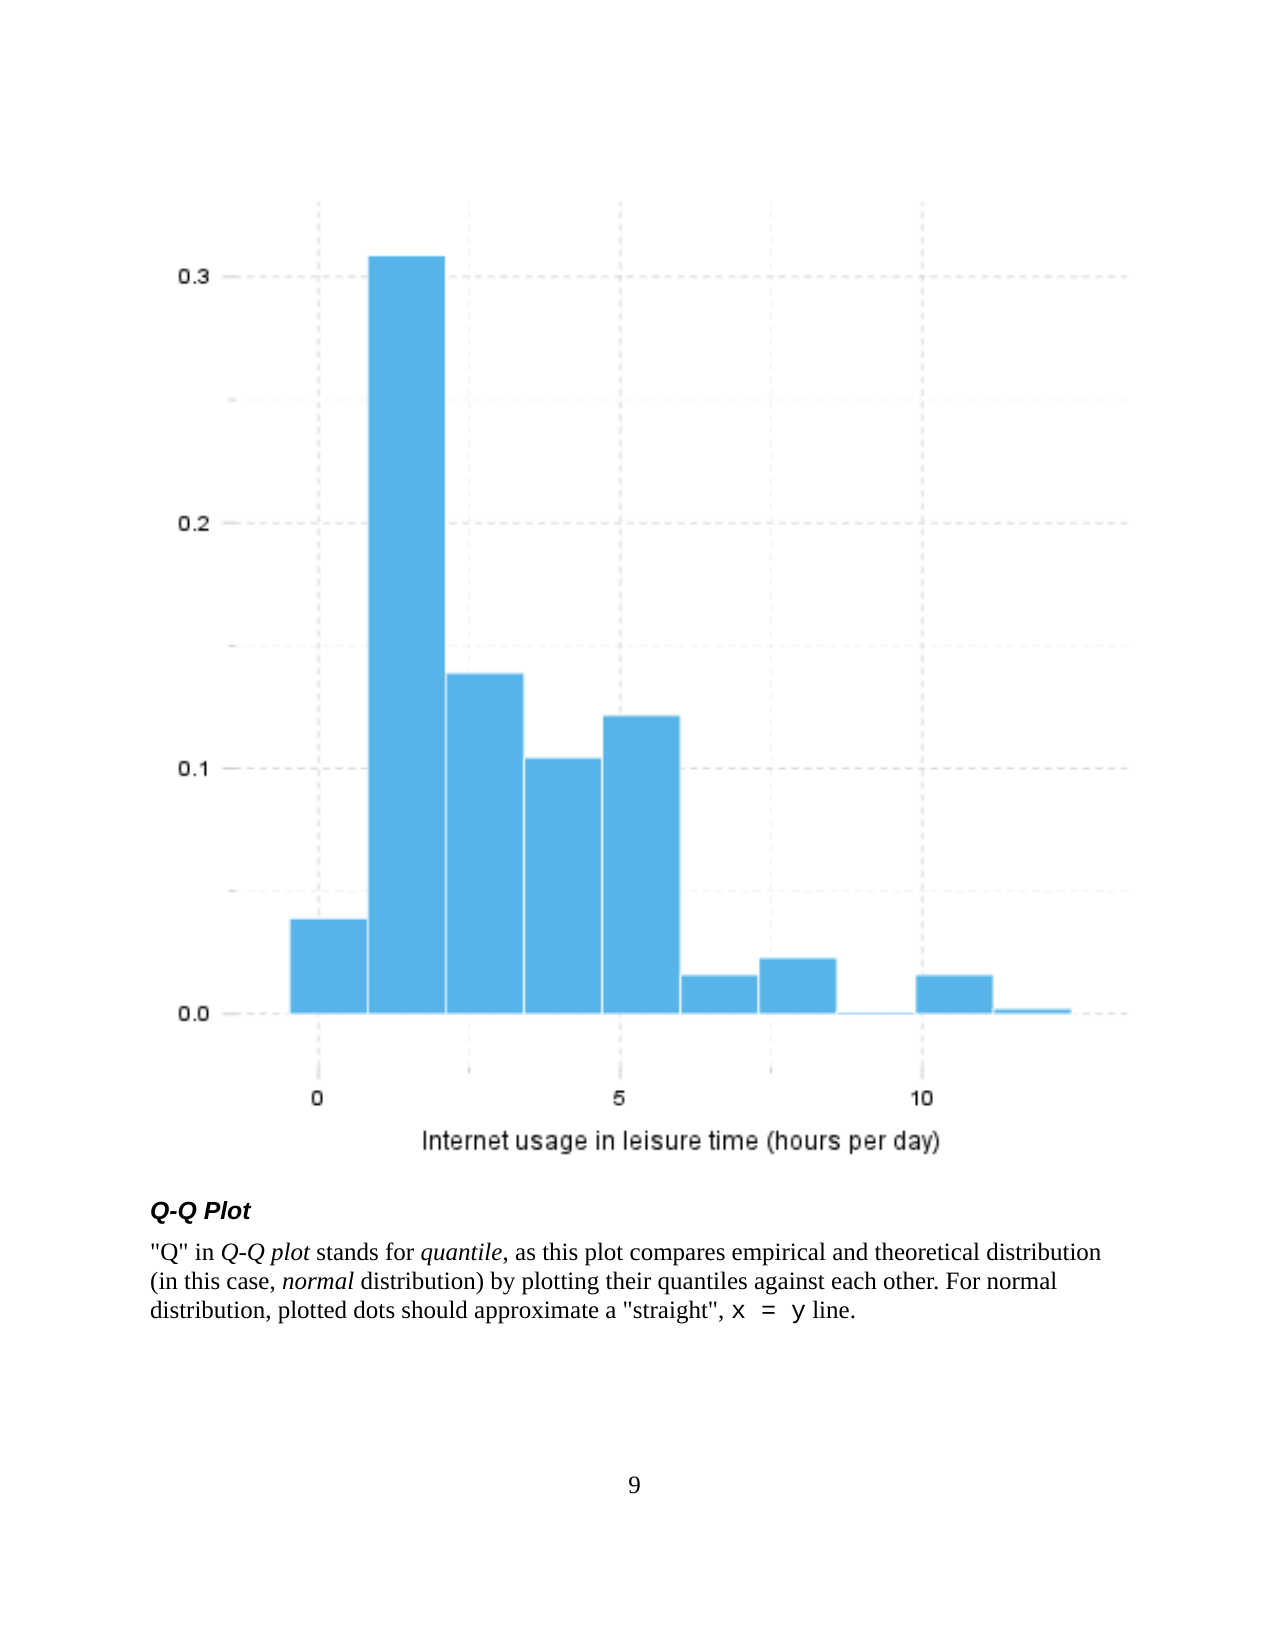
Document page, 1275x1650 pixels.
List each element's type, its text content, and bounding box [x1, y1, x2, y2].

text "Q" in Q-Q plot stands for quantile, as this plot compares empirical and theoretical distribution (in this case, normal distribution) by plotting their quantiles against each other. For normal distribution, plotted dots should approximate a "straight", x = y line. [150, 1237, 1125, 1326]
subtitle Q-Q Plot [150, 1196, 1125, 1225]
picture [150, 150, 1163, 1163]
